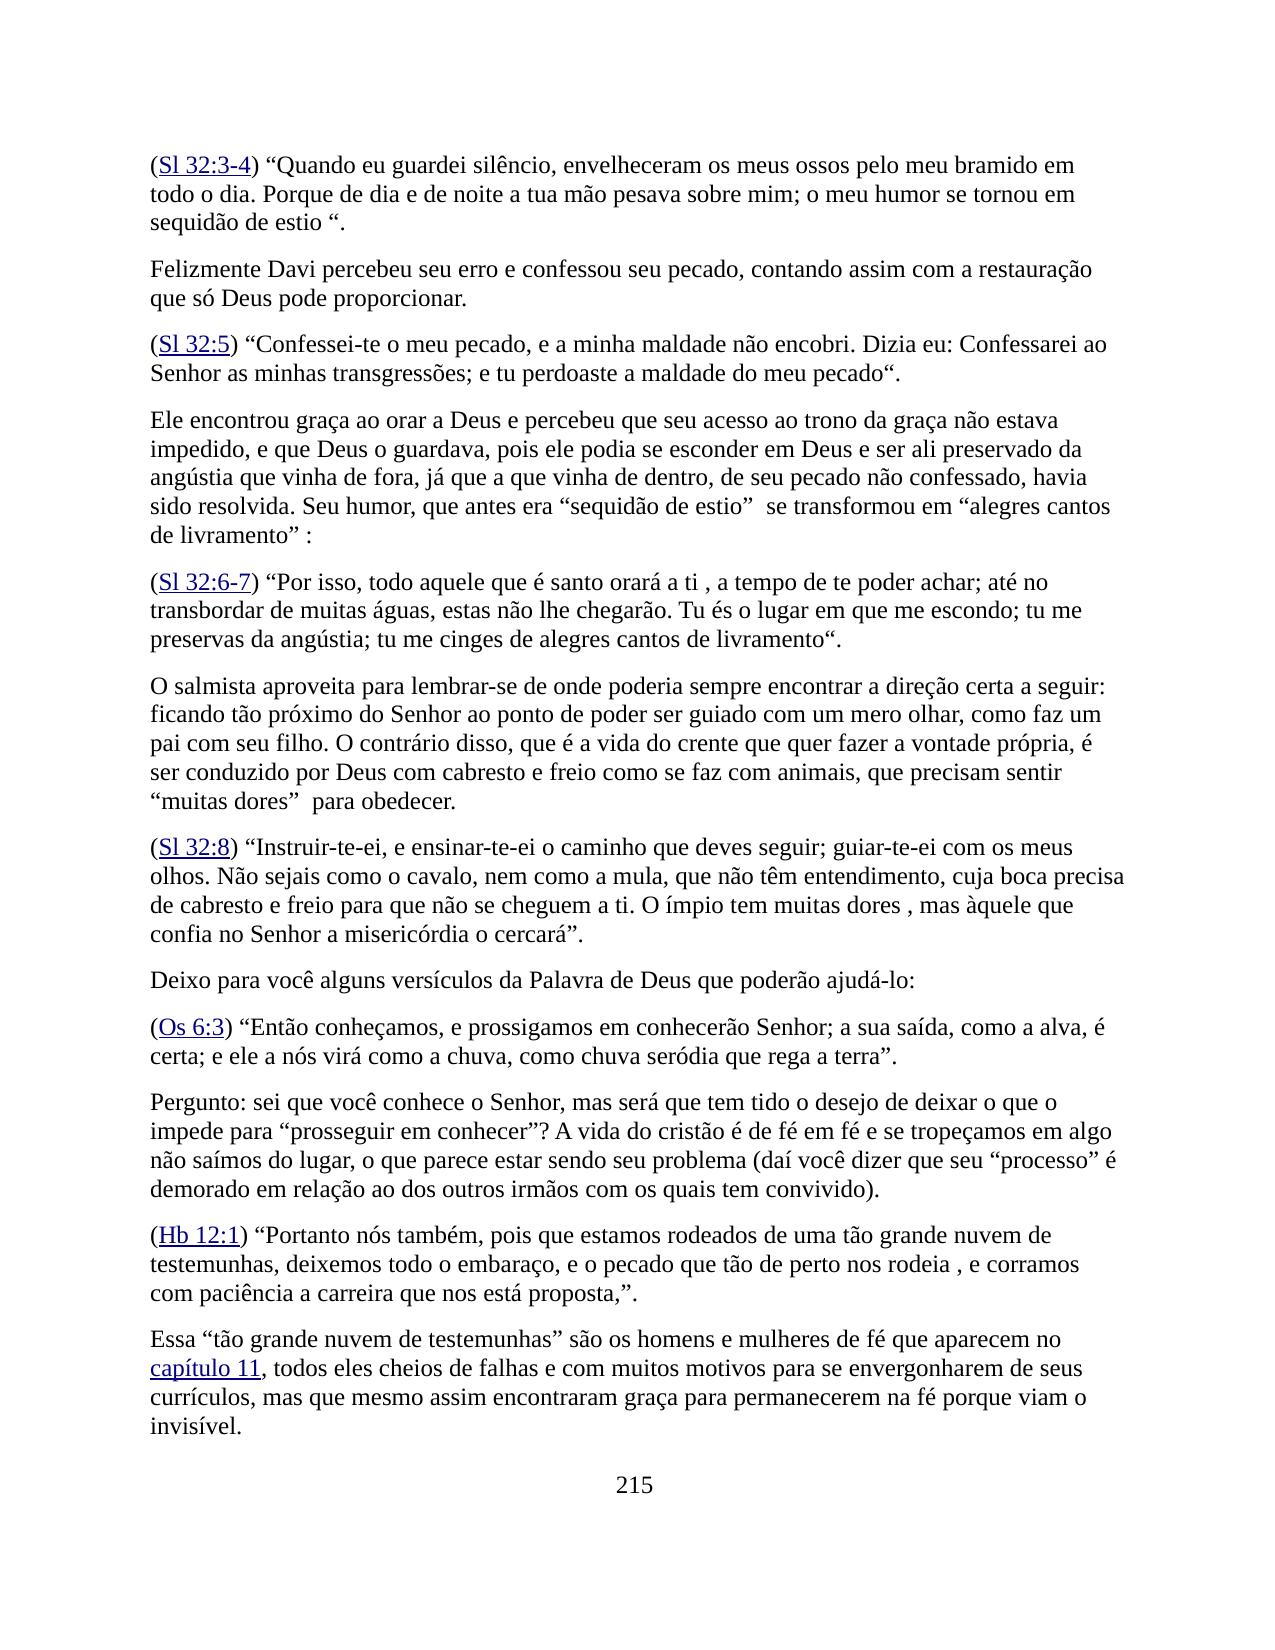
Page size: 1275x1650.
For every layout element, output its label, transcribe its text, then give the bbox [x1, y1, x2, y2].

text (Sl 32:8) “Instruir-te-ei, e ensinar-te-ei o caminho que deves seguir; guiar-te-ei com os meus olhos. Não sejais como o cavalo, nem como a mula, que não têm entendimento, cuja boca precisa de cabresto e freio para que não se cheguem a ti. O ímpio tem muitas dores , mas àquele que confia no Senhor a misericórdia o cercará”. [150, 832, 1125, 947]
text Essa “tão grande nuvem de testemunhas” são os homens e mulheres de fé que aparecem no capítulo 11, todos eles cheios de falhas e com muitos motivos para se envergonharem de seus currículos, mas que mesmo assim encontraram graça para permanecerem na fé porque viam o invisível. [150, 1324, 1125, 1439]
text (Sl 32:3-4) “Quando eu guardei silêncio, envelheceram os meus ossos pelo meu bramido em todo o dia. Porque de dia e de noite a tua mão pesava sobre mim; o meu humor se tornou em sequidão de estio “. [150, 150, 1125, 236]
text O salmista aproveita para lembrar-se de onde poderia sempre encontrar a direção certa a seguir: ficando tão próximo do Senhor ao ponto de poder ser guiado com um mero olhar, como faz um pai com seu filho. O contrário disso, que é a vida do crente que quer fazer a vontade própria, é ser conduzido por Deus com cabresto e freio como se faz com animais, que precisam sentir “muitas dores” para obedecer. [150, 671, 1125, 814]
text Ele encontrou graça ao orar a Deus e percebeu que seu acesso ao trono da graça não estava impedido, e que Deus o guardava, pois ele podia se esconder em Deus e ser ali preservado da angústia que vinha de fora, já que a que vinha de dentro, de seu pecado não confessado, havia sido resolvida. Seu humor, que antes era “sequidão de estio” se transformou em “alegres cantos de livramento” : [150, 405, 1125, 549]
text Pergunto: sei que você conhece o Senhor, mas será que tem tido o desejo de deixar o que o impede para “prosseguir em conhecer”? A vida do cristão é de fé em fé e se tropeçamos em algo não saímos do lugar, o que parece estar sendo seu problema (daí você dizer que seu “processo” é demorado em relação ao dos outros irmãos com os quais tem convivido). [150, 1087, 1125, 1202]
text (Hb 12:1) “Portanto nós também, pois que estamos rodeados de uma tão grande nuvem de testemunhas, deixemos todo o embaraço, e o pecado que tão de perto nos rodeia , e corramos com paciência a carreira que nos está proposta,”. [150, 1220, 1125, 1307]
text Deixo para você alguns versículos da Palavra de Deus que poderão ajudá-lo: [150, 965, 1125, 994]
text (Os 6:3) “Então conheçamos, e prossigamos em conhecerão Senhor; a sua saída, como a alva, é certa; e ele a nós virá como a chuva, como chuva seródia que rega a terra”. [150, 1012, 1125, 1069]
text Felizmente Davi percebeu seu erro e confessou seu pecado, contando assim com a restauração que só Deus pode proporcionar. [150, 254, 1125, 312]
text (Sl 32:6-7) “Por isso, todo aquele que é santo orará a ti , a tempo de te poder achar; até no transbordar de muitas águas, estas não lhe chegarão. Tu és o lugar em que me escondo; tu me preservas da angústia; tu me cinges de alegres cantos de livramento“. [150, 567, 1125, 653]
text (Sl 32:5) “Confessei-te o meu pecado, e a minha maldade não encobri. Dizia eu: Confessarei ao Senhor as minhas transgressões; e tu perdoaste a maldade do meu pecado“. [150, 329, 1125, 387]
